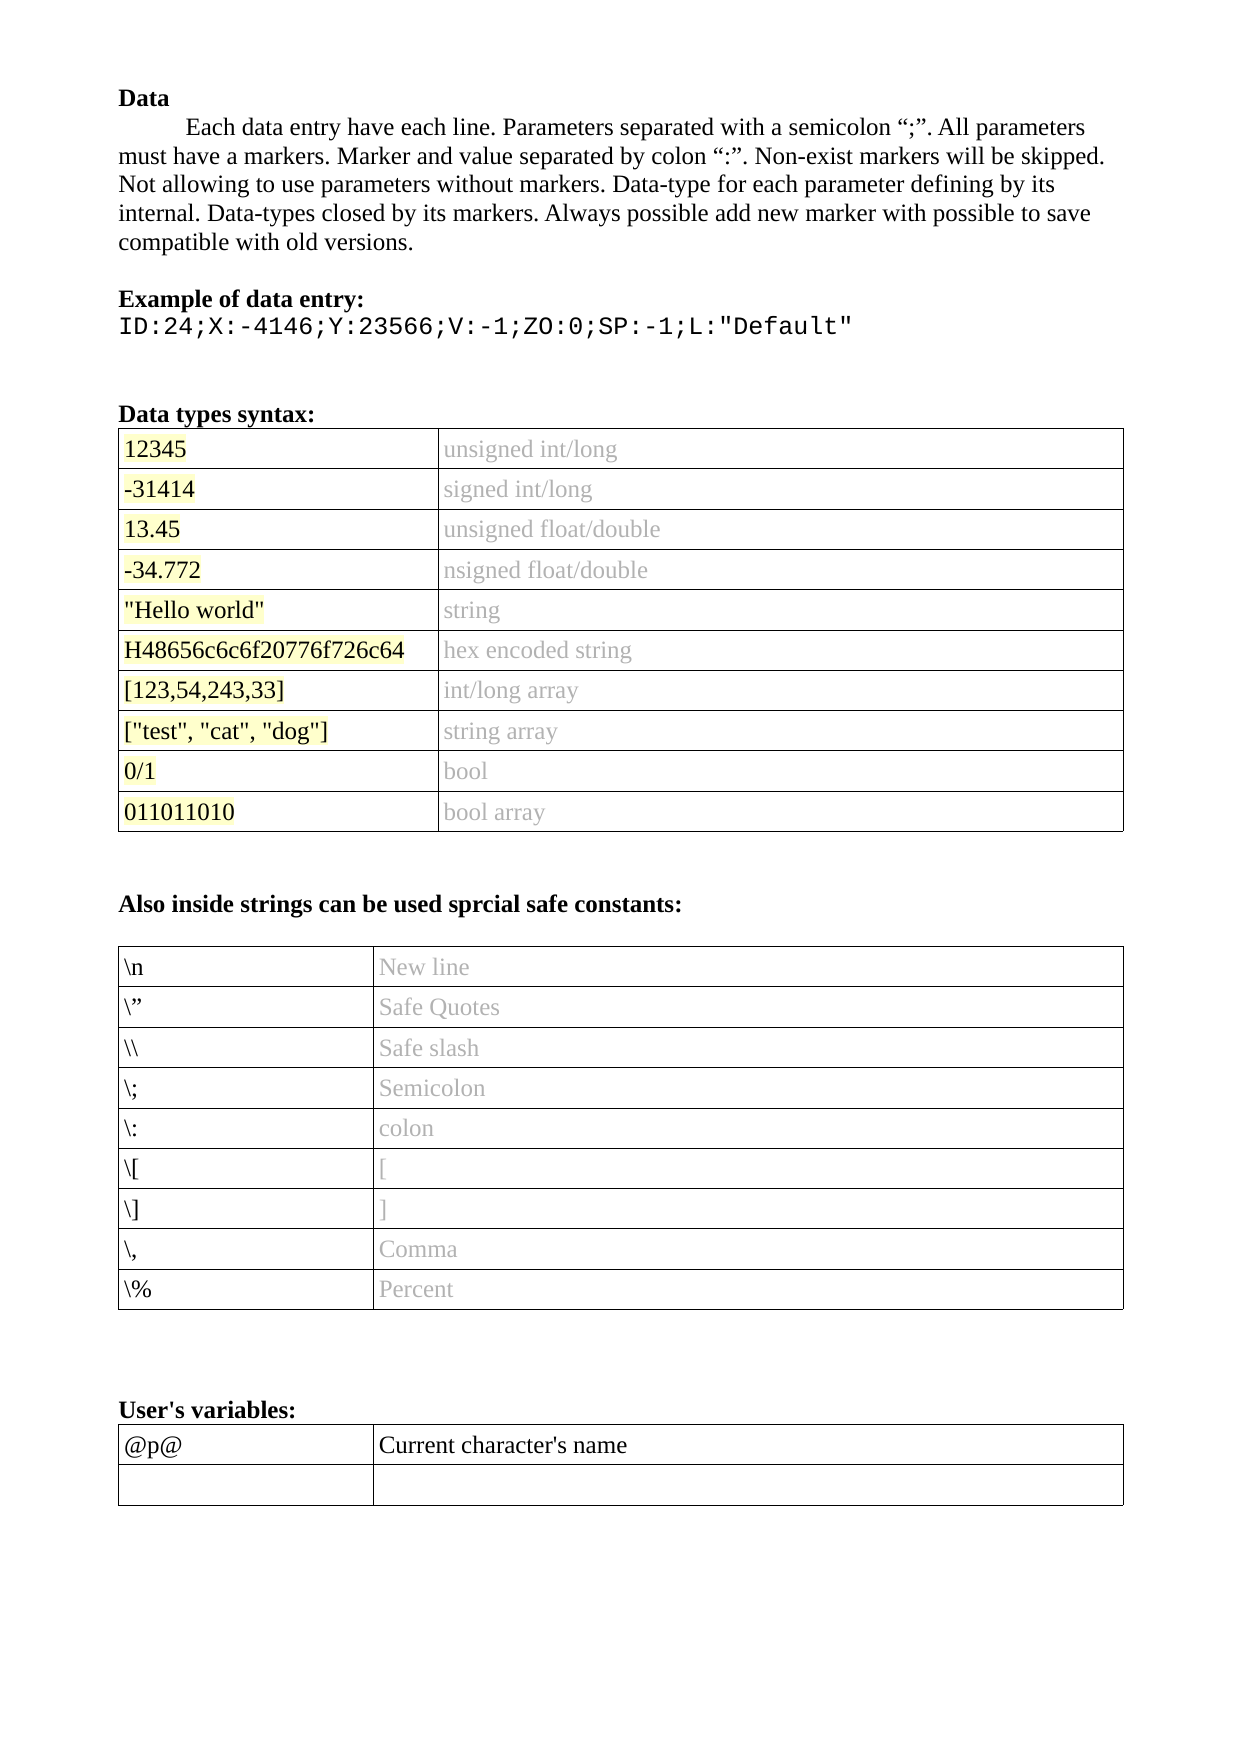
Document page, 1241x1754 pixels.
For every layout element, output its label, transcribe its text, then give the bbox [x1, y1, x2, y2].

table_cell Comma [374, 1229, 1123, 1269]
table_cell 0/1 [119, 751, 438, 791]
table_cell colon [374, 1109, 1123, 1148]
table_cell string array [439, 711, 1123, 750]
table_cell -34.772 [119, 550, 438, 589]
table_cell Percent [374, 1270, 1123, 1309]
table_cell [119, 1465, 373, 1505]
table_cell bool array [439, 792, 1123, 831]
table_cell \\ [119, 1028, 373, 1067]
table_cell Safe slash [374, 1028, 1123, 1067]
table_header Current character's name [374, 1425, 1123, 1464]
text Data types syntax: [118, 399, 1122, 428]
table_cell \, [119, 1229, 373, 1269]
table_cell bool [439, 751, 1123, 791]
table_cell nsigned float/double [439, 550, 1123, 589]
table_cell "Hello world" [119, 590, 438, 629]
text Data Each data entry have each line. Parameters separated with a semicolon “;”. All parameters must have a markers. Marker and value separated by colon “:”. Non-exist markers will be skipped. [118, 83, 1122, 169]
table_cell [374, 1465, 1123, 1505]
table_cell \] [119, 1189, 373, 1228]
table_cell \[ [119, 1149, 373, 1188]
text Not allowing to use parameters without markers. Data-type for each parameter defining by its internal. Data-types closed by its markers. Always possible add new marker with possible to save compatible with old versions. [118, 169, 1122, 256]
table_cell 13.45 [119, 510, 438, 549]
table_header 12345 [119, 429, 438, 468]
table_header unsigned int/long [439, 429, 1123, 468]
table_cell -31414 [119, 469, 438, 508]
text Also inside strings can be used sprcial safe constants: [118, 889, 1122, 917]
table_cell ] [374, 1189, 1123, 1228]
table_cell \% [119, 1270, 373, 1309]
table_cell Semicolon [374, 1068, 1123, 1107]
text Example of data entry: [118, 284, 1122, 313]
table_header \n [119, 947, 373, 986]
table_cell signed int/long [439, 469, 1123, 508]
table_cell [ [374, 1149, 1123, 1188]
table_cell 011011010 [119, 792, 438, 831]
table_cell \” [119, 987, 373, 1027]
table_cell H48656c6c6f20776f726c64 [119, 631, 438, 670]
text User's variables: [118, 1395, 1122, 1424]
table_header @p@ [119, 1425, 373, 1464]
table_cell unsigned float/double [439, 510, 1123, 549]
text ID:24;X:-4146;Y:23566;V:-1;ZO:0;SP:-1;L:"Default" [118, 313, 1122, 342]
table_cell int/long array [439, 671, 1123, 710]
table_cell hex encoded string [439, 631, 1123, 670]
table_cell \; [119, 1068, 373, 1107]
table_cell Safe Quotes [374, 987, 1123, 1027]
table_cell \: [119, 1109, 373, 1148]
table_header New line [374, 947, 1123, 986]
table_cell [123,54,243,33] [119, 671, 438, 710]
table_cell ["test", "cat", "dog"] [119, 711, 438, 750]
table_cell string [439, 590, 1123, 629]
